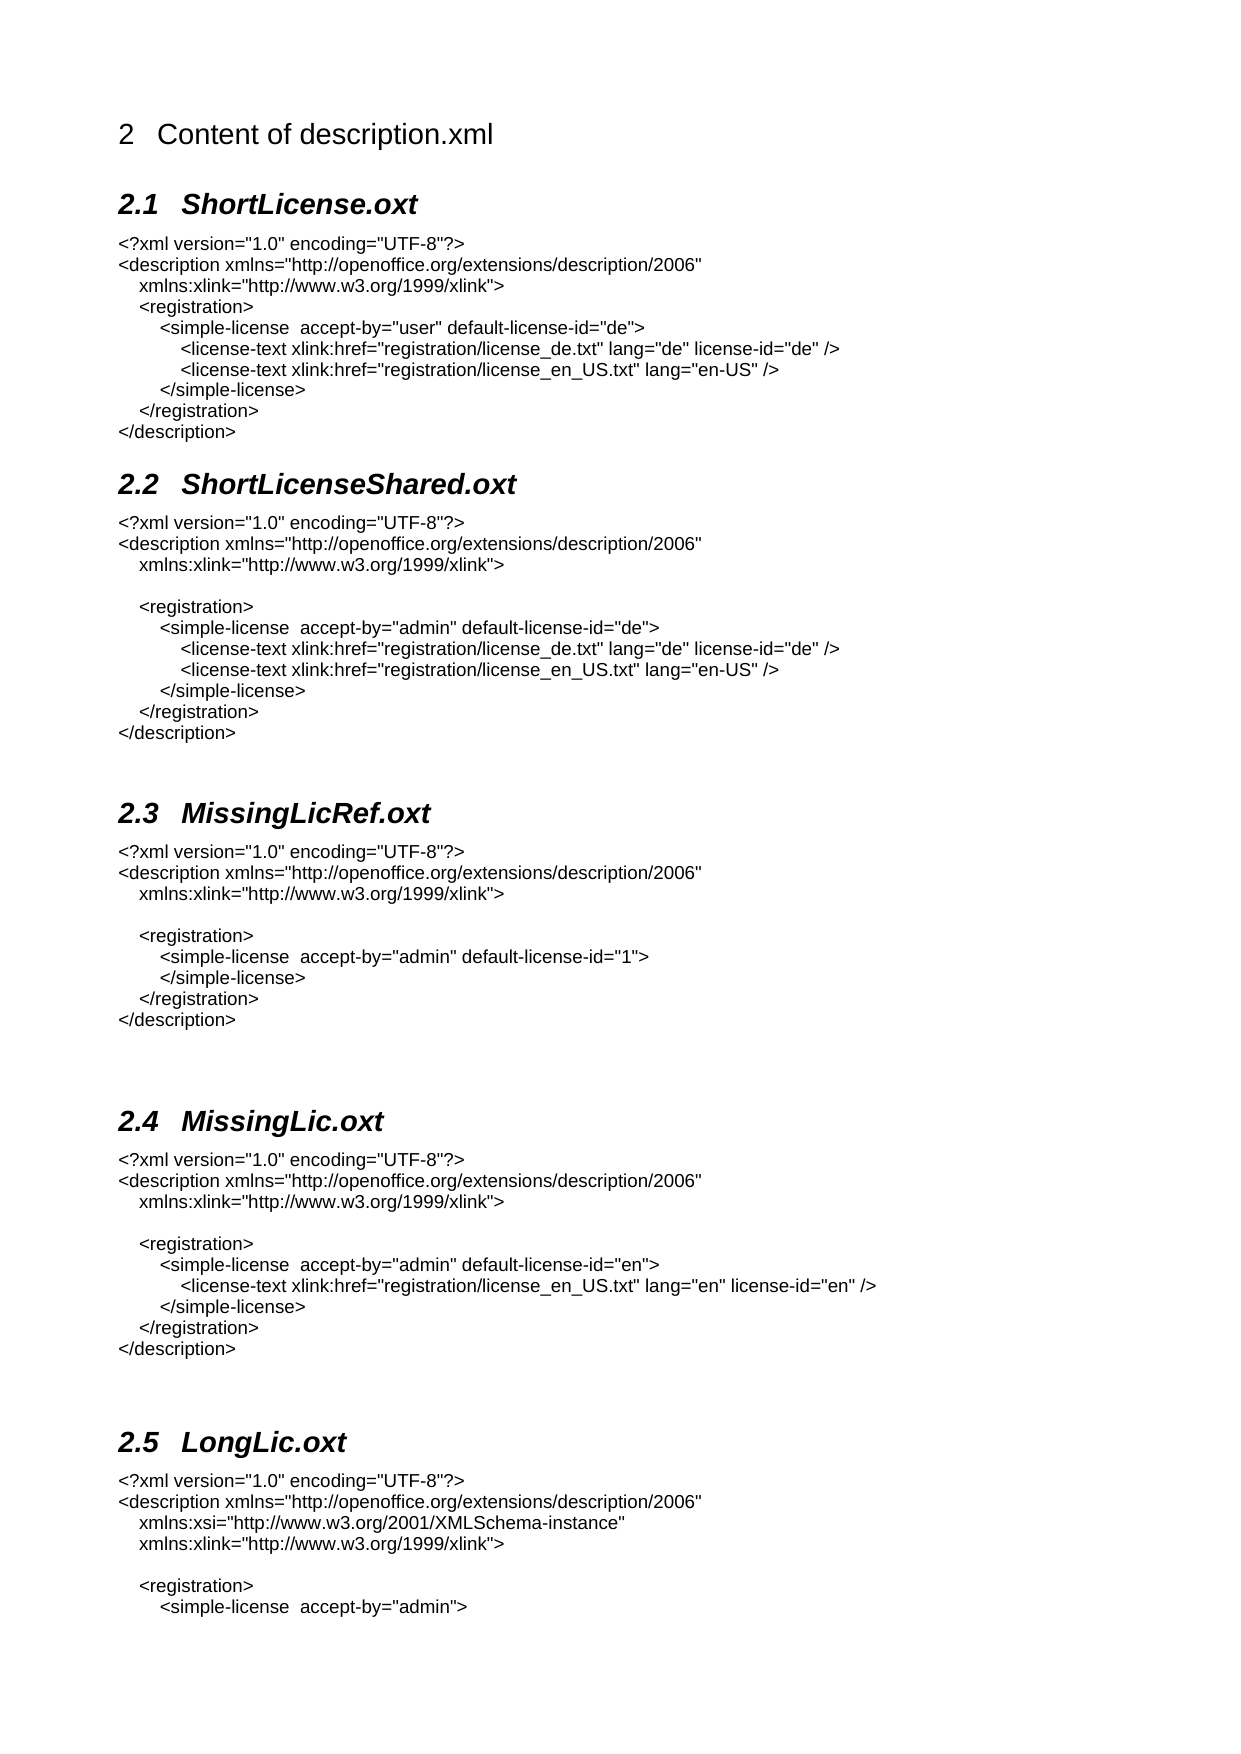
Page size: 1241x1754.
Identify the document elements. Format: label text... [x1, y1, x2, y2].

subtitle MissingLic.oxt [118, 1104, 1122, 1137]
text </description> [118, 422, 1122, 443]
text </registration> [118, 988, 1122, 1009]
text xmlns:xlink="http://www.w3.org/1999/xlink"> [118, 275, 1122, 296]
text <license-text xlink:href="registration/license_en_US.txt" lang="en-US" /> [118, 359, 1122, 380]
text <simple-license accept-by="admin"> [118, 1597, 1122, 1617]
text <registration> [118, 1233, 1122, 1254]
text xmlns:xlink="http://www.w3.org/1999/xlink"> [118, 555, 1122, 576]
text <registration> [118, 296, 1122, 317]
text <simple-license accept-by="admin" default-license-id="de"> [118, 617, 1122, 638]
text <simple-license accept-by="admin" default-license-id="1"> [118, 946, 1122, 967]
text <description xmlns="http://openoffice.org/extensions/description/2006" [118, 1492, 1122, 1513]
subtitle LongLic.oxt [118, 1426, 1122, 1458]
text <license-text xlink:href="registration/license_de.txt" lang="de" license-id="de" /> [118, 638, 1122, 659]
text </simple-license> [118, 967, 1122, 988]
subtitle Content of description.xml [118, 118, 1122, 151]
text </registration> [118, 401, 1122, 422]
text xmlns:xlink="http://www.w3.org/1999/xlink"> [118, 1191, 1122, 1212]
text </description> [118, 722, 1122, 743]
text <description xmlns="http://openoffice.org/extensions/description/2006" [118, 254, 1122, 275]
text <?xml version="1.0" encoding="UTF-8"?> [118, 233, 1122, 254]
text </simple-license> [118, 380, 1122, 401]
text <registration> [118, 597, 1122, 617]
text <registration> [118, 1576, 1122, 1597]
text <registration> [118, 925, 1122, 946]
text <simple-license accept-by="user" default-license-id="de"> [118, 317, 1122, 338]
text <?xml version="1.0" encoding="UTF-8"?> [118, 842, 1122, 863]
text </description> [118, 1009, 1122, 1030]
text xmlns:xlink="http://www.w3.org/1999/xlink"> [118, 1534, 1122, 1555]
text <?xml version="1.0" encoding="UTF-8"?> [118, 513, 1122, 534]
text </registration> [118, 1317, 1122, 1338]
text </simple-license> [118, 680, 1122, 701]
text <license-text xlink:href="registration/license_en_US.txt" lang="en" license-id="en" /> [118, 1275, 1122, 1296]
text </registration> [118, 701, 1122, 722]
text </simple-license> [118, 1296, 1122, 1317]
subtitle ShortLicense.oxt [118, 188, 1122, 221]
text <?xml version="1.0" encoding="UTF-8"?> [118, 1149, 1122, 1171]
text xmlns:xsi="http://www.w3.org/2001/XMLSchema-instance" [118, 1513, 1122, 1534]
text <description xmlns="http://openoffice.org/extensions/description/2006" [118, 1171, 1122, 1191]
text <license-text xlink:href="registration/license_en_US.txt" lang="en-US" /> [118, 659, 1122, 680]
text xmlns:xlink="http://www.w3.org/1999/xlink"> [118, 883, 1122, 904]
text <simple-license accept-by="admin" default-license-id="en"> [118, 1254, 1122, 1275]
text <description xmlns="http://openoffice.org/extensions/description/2006" [118, 534, 1122, 555]
subtitle MissingLicRef.oxt [118, 797, 1122, 829]
text <license-text xlink:href="registration/license_de.txt" lang="de" license-id="de" /> [118, 338, 1122, 359]
text </description> [118, 1338, 1122, 1359]
subtitle ShortLicenseShared.oxt [118, 468, 1122, 500]
text <?xml version="1.0" encoding="UTF-8"?> [118, 1471, 1122, 1492]
text <description xmlns="http://openoffice.org/extensions/description/2006" [118, 863, 1122, 883]
